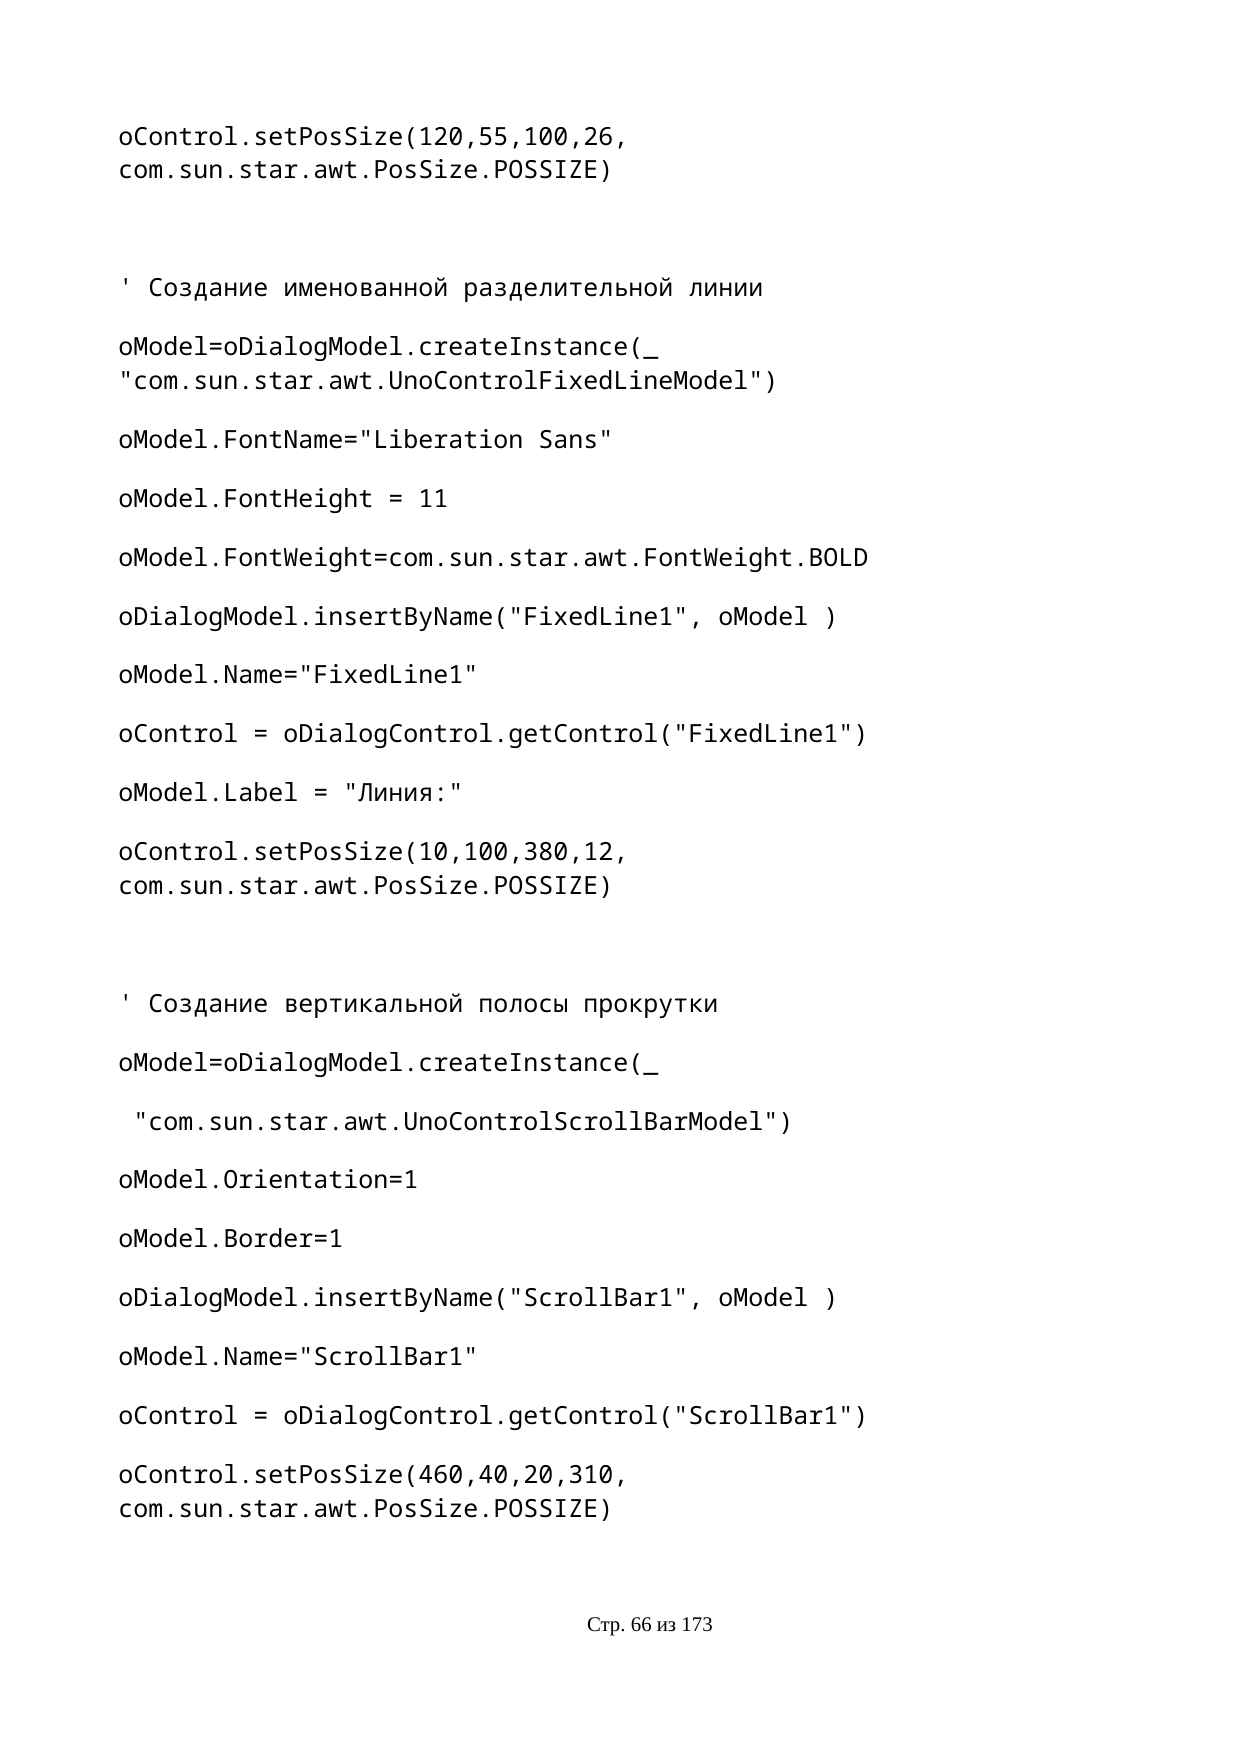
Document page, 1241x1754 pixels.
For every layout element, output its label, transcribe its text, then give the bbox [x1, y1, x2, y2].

text oModel.Border=1 [118, 1221, 1122, 1255]
text ' Создание вертикальной полосы прокрутки [118, 985, 1122, 1019]
text oModel.FontName="Liberation Sans" [118, 422, 1122, 456]
text oControl = oDialogControl.getControl("FixedLine1") [118, 716, 1122, 750]
text oControl = oDialogControl.getControl("ScrollBar1") [118, 1397, 1122, 1431]
text ' Создание именованной разделительной линии [118, 270, 1122, 304]
text oModel.Name="FixedLine1" [118, 657, 1122, 691]
text oControl.setPosSize(120,55,100,26, com.sun.star.awt.PosSize.POSSIZE) [118, 118, 1122, 186]
text oModel=oDialogModel.createInstance(_ [118, 1044, 1122, 1078]
text oControl.setPosSize(10,100,380,12, com.sun.star.awt.PosSize.POSSIZE) [118, 834, 1122, 902]
text oDialogModel.insertByName("ScrollBar1", oModel ) [118, 1280, 1122, 1314]
text oModel.Orientation=1 [118, 1162, 1122, 1196]
text "com.sun.star.awt.UnoControlScrollBarModel") [118, 1103, 1122, 1137]
text oDialogModel.insertByName("FixedLine1", oModel ) [118, 598, 1122, 632]
text oModel.FontHeight = 11 [118, 481, 1122, 514]
text oModel.FontWeight=com.sun.star.awt.FontWeight.BOLD [118, 539, 1122, 573]
text oModel=oDialogModel.createInstance(_ "com.sun.star.awt.UnoControlFixedLineModel") [118, 329, 1122, 397]
text oModel.Name="ScrollBar1" [118, 1338, 1122, 1373]
text oModel.Label = "Линия:" [118, 775, 1122, 809]
text oControl.setPosSize(460,40,20,310, com.sun.star.awt.PosSize.POSSIZE) [118, 1456, 1122, 1524]
